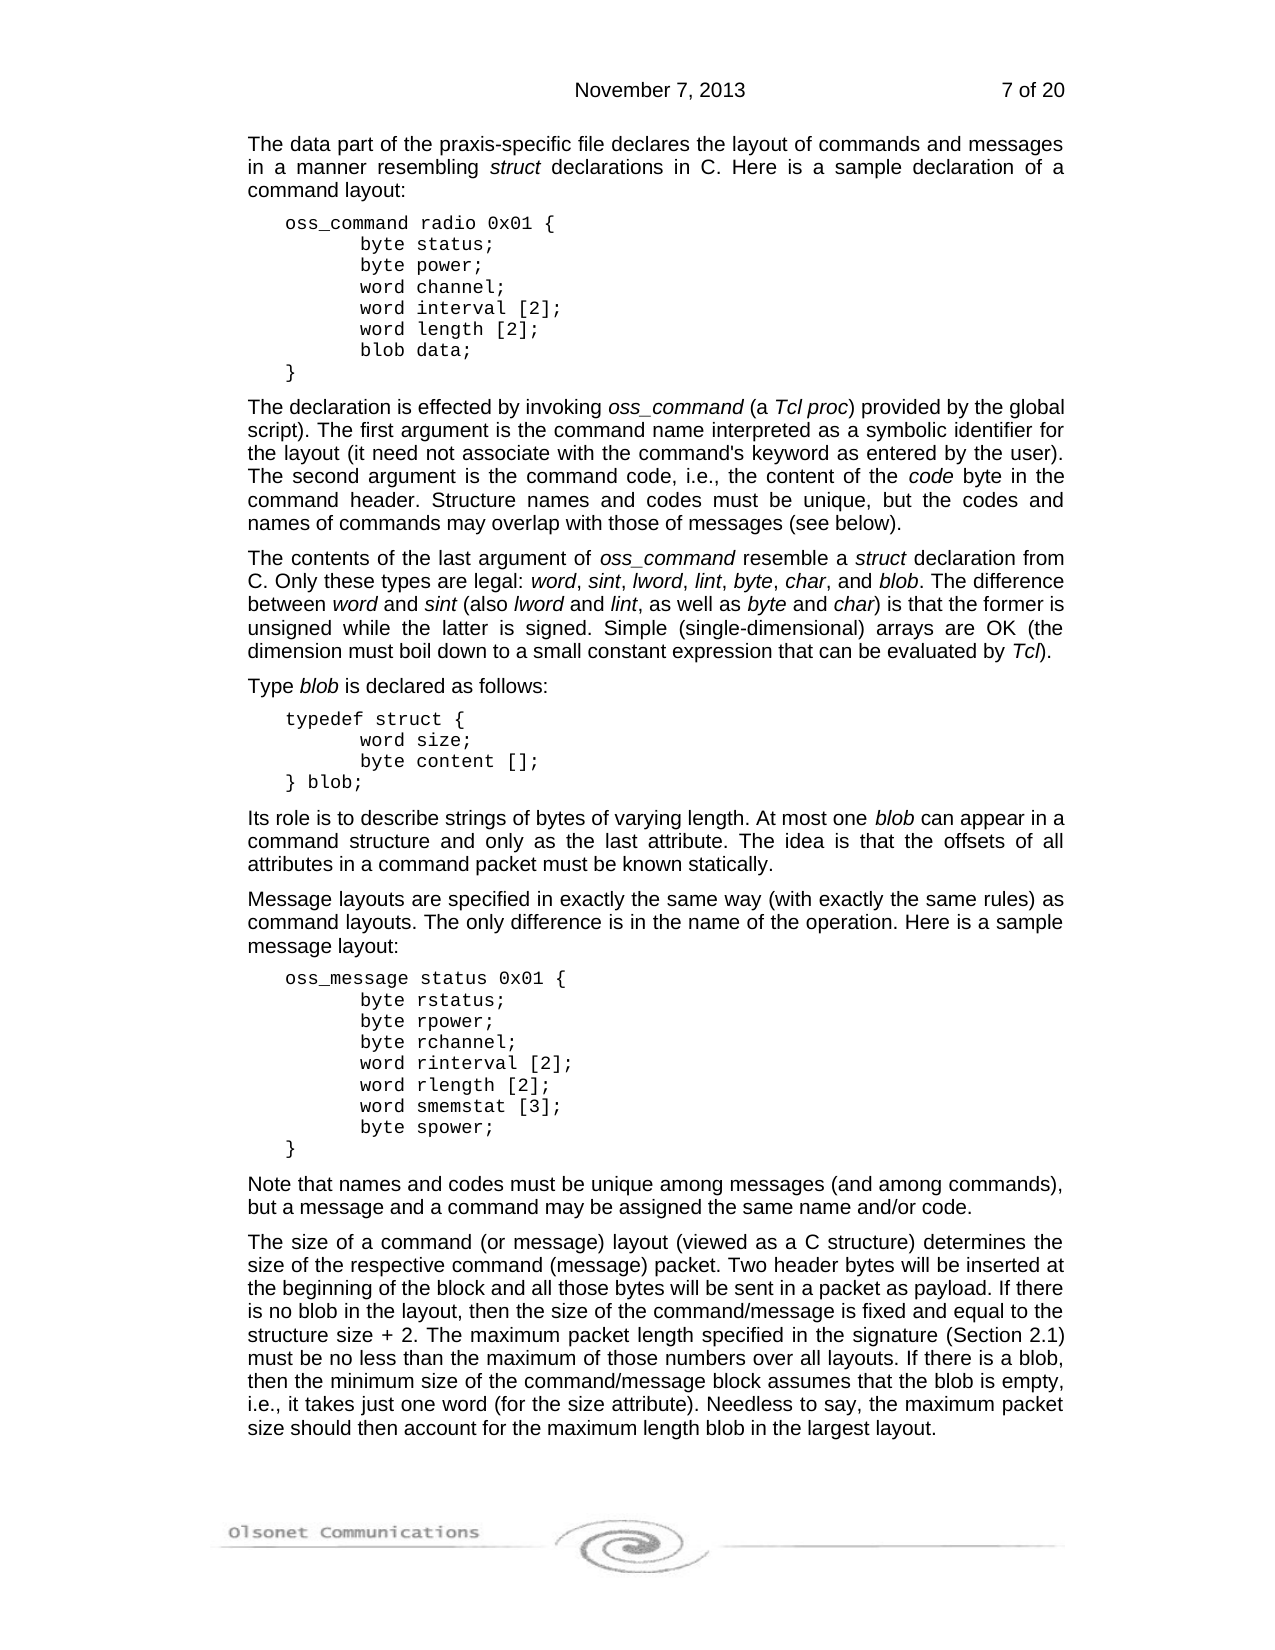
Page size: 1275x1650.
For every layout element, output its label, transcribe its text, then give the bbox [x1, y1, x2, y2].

text } blob; [285, 773, 1065, 794]
text typedef struct { [285, 709, 1065, 731]
text byte content []; [285, 752, 1065, 773]
picture [210, 1504, 1065, 1596]
text word rlength [2]; [285, 1075, 1065, 1097]
text } [285, 1139, 1065, 1160]
text The size of a command (or message) layout (viewed as a C structure) determines the size of the respective command (message) packet. Two header bytes will be inserted at the beginning of the block and all those bytes will be sent in a packet as payload. If there is no blob in the layout, then the size of the command/message is fixed and equal to the structure size + 2. The maximum packet length specified in the signature (Section 2.1) must be no less than the maximum of those numbers over all layouts. If there is a blob, then the minimum size of the command/message block assumes that the blob is empty, i.e., it takes just one word (for the size attribute). Needless to say, the maximum packet size should then account for the maximum length blob in the largest layout. [247, 1230, 1065, 1439]
text The declaration is effected by invoking oss_command (a Tcl proc) provided by the global script). The first argument is the command name interpreted as a symbolic identifier for the layout (it need not associate with the command's keyword as entered by the user). The second argument is the command code, i.e., the content of the code byte in the command header. Structure names and codes must be unique, but the codes and names of commands may overlap with those of messages (see below). [247, 395, 1065, 535]
text Its role is to describe strings of bytes of varying length. At most one blob can appear in a command structure and only as the last attribute. The idea is that the offsets of all attributes in a command packet must be known statically. [247, 806, 1065, 876]
text byte spower; [285, 1118, 1065, 1139]
text Type blob is declared as follows: [247, 674, 1065, 698]
text } [285, 362, 1065, 384]
text word length [2]; [285, 320, 1065, 341]
text Message layouts are specified in exactly the same way (with exactly the same rules) as command layouts. The only difference is in the name of the operation. Here is a sample message layout: [247, 888, 1065, 957]
text byte status; [285, 235, 1065, 256]
text word rinterval [2]; [285, 1054, 1065, 1075]
text byte rpower; [285, 1012, 1065, 1033]
text word channel; [285, 277, 1065, 299]
text byte rstatus; [285, 990, 1065, 1012]
text Note that names and codes must be unique among messages (and among commands), but a message and a command may be assigned the same name and/or code. [247, 1172, 1065, 1219]
text byte power; [285, 256, 1065, 277]
text The contents of the last argument of oss_command resemble a struct declaration from C. Only these types are legal: word, sint, lword, lint, byte, char, and blob. The difference between word and sint (also lword and lint, as well as byte and char) is that the former is unsigned while the latter is signed. Simple (single-dimensional) arrays are OK (the dimension must boil down to a small constant expression that can be evaluated by Tcl). [247, 547, 1065, 663]
text byte rchannel; [285, 1033, 1065, 1054]
text word size; [285, 731, 1065, 752]
text oss_command radio 0x01 { [285, 214, 1065, 235]
text word smemstat [3]; [285, 1097, 1065, 1118]
text word interval [2]; [285, 299, 1065, 320]
text The data part of the praxis-specific file declares the layout of commands and messages in a manner resembling struct declarations in C. Here is a sample declaration of a command layout: [247, 132, 1065, 202]
text oss_message status 0x01 { [285, 969, 1065, 990]
text blob data; [285, 341, 1065, 362]
